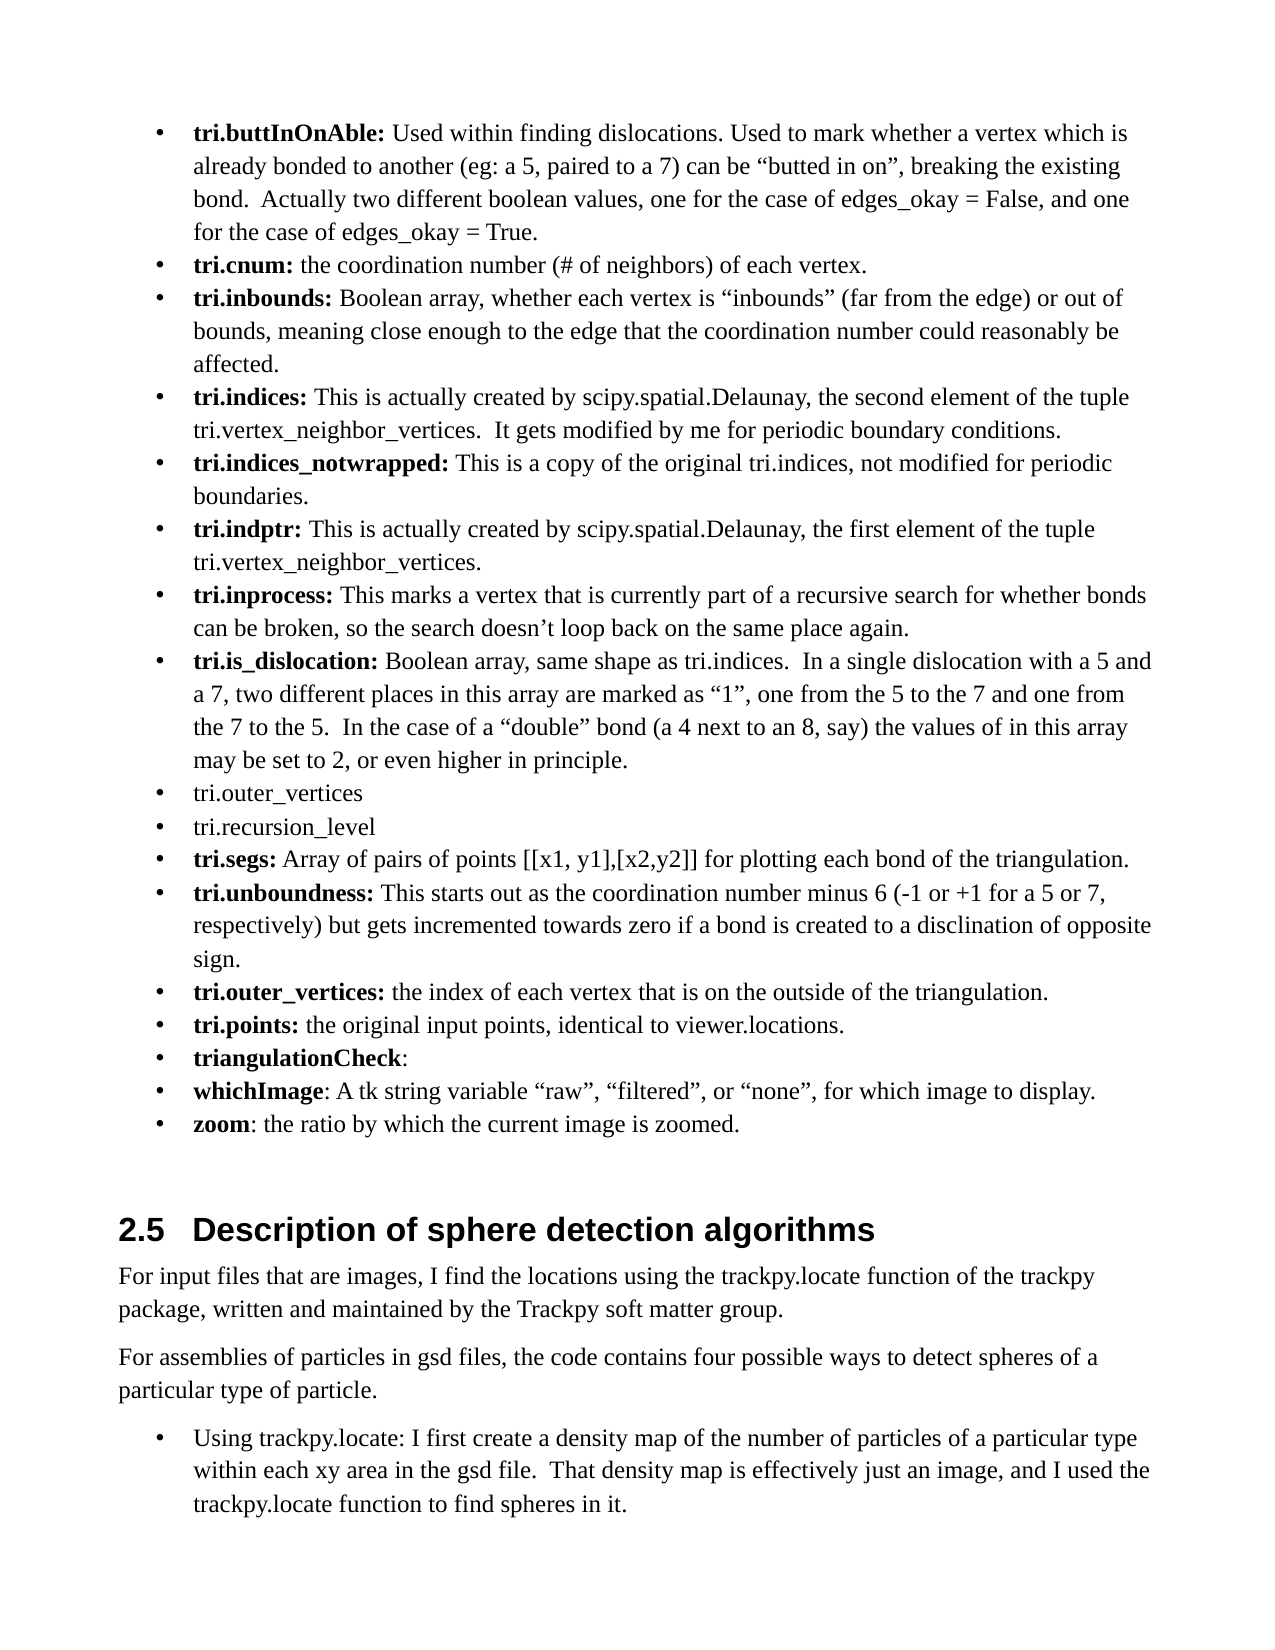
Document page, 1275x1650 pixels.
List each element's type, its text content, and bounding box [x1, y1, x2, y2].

list tri.cnum: the coordination number (# of neighbors) of each vertex. [156, 250, 1157, 279]
list tri.inprocess: This marks a vertex that is currently part of a recursive search for whether bonds can be broken, so the search doesn’t loop back on the same place again. [156, 580, 1157, 642]
list tri.outer_vertices [156, 778, 1157, 807]
subtitle Description of sphere detection algorithms [118, 1210, 1157, 1249]
list tri.indptr: This is actually created by scipy.spatial.Delaunay, the first element of the tuple tri.vertex_neighbor_vertices. [156, 514, 1157, 576]
list Using trackpy.locate: I first create a density map of the number of particles of a particular type within each xy area in the gsd file. That density map is effectively just an image, and I used the trackpy.locate function to find spheres in it. [156, 1423, 1157, 1517]
list tri.outer_vertices: the index of each vertex that is on the outside of the triangulation. [156, 977, 1157, 1005]
list tri.inbounds: Boolean array, whether each vertex is “inbounds” (far from the edge) or out of bounds, meaning close enough to the edge that the coordination number could reasonably be affected. [156, 283, 1157, 378]
text For assemblies of particles in gsd files, the code contains four possible ways to detect spheres of a particular type of particle. [118, 1342, 1157, 1404]
list tri.is_dislocation: Boolean array, same shape as tri.indices. In a single dislocation with a 5 and a 7, two different places in this array are marked as “1”, one from the 5 to the 7 and one from the 7 to the 5. In the case of a “double” bond (a 4 next to an 8, say) the values of in this array may be set to 2, or even higher in principle. [156, 646, 1157, 774]
text For input files that are images, I find the locations using the trackpy.locate function of the trackpy package, written and maintained by the Trackpy soft matter group. [118, 1261, 1157, 1323]
list tri.segs: Array of pairs of points [[x1, y1],[x2,y2]] for plotting each bond of the triangulation. [156, 844, 1157, 873]
list tri.points: the original input points, identical to viewer.locations. [156, 1010, 1157, 1038]
list zoom: the ratio by which the current image is zoomed. [156, 1109, 1157, 1137]
list tri.indices: This is actually created by scipy.spatial.Delaunay, the second element of the tuple tri.vertex_neighbor_vertices. It gets modified by me for periodic boundary conditions. [156, 382, 1157, 444]
list tri.recursion_level [156, 812, 1157, 840]
list tri.buttInOnAble: Used within finding dislocations. Used to mark whether a vertex which is already bonded to another (eg: a 5, paired to a 7) can be “butted in on”, breaking the existing bond. Actually two different boolean values, one for the case of edges_okay = False, and one for the case of edges_okay = True. [156, 118, 1157, 246]
list tri.unboundness: This starts out as the coordination number minus 6 (-1 or +1 for a 5 or 7, respectively) but gets incremented towards zero if a bond is created to a disclination of opposite sign. [156, 878, 1157, 972]
list tri.indices_notwrapped: This is a copy of the original tri.indices, not modified for periodic boundaries. [156, 448, 1157, 510]
list whichImage: A tk string variable “raw”, “filtered”, or “none”, for which image to display. [156, 1076, 1157, 1104]
list triangulationCheck: [156, 1043, 1157, 1071]
